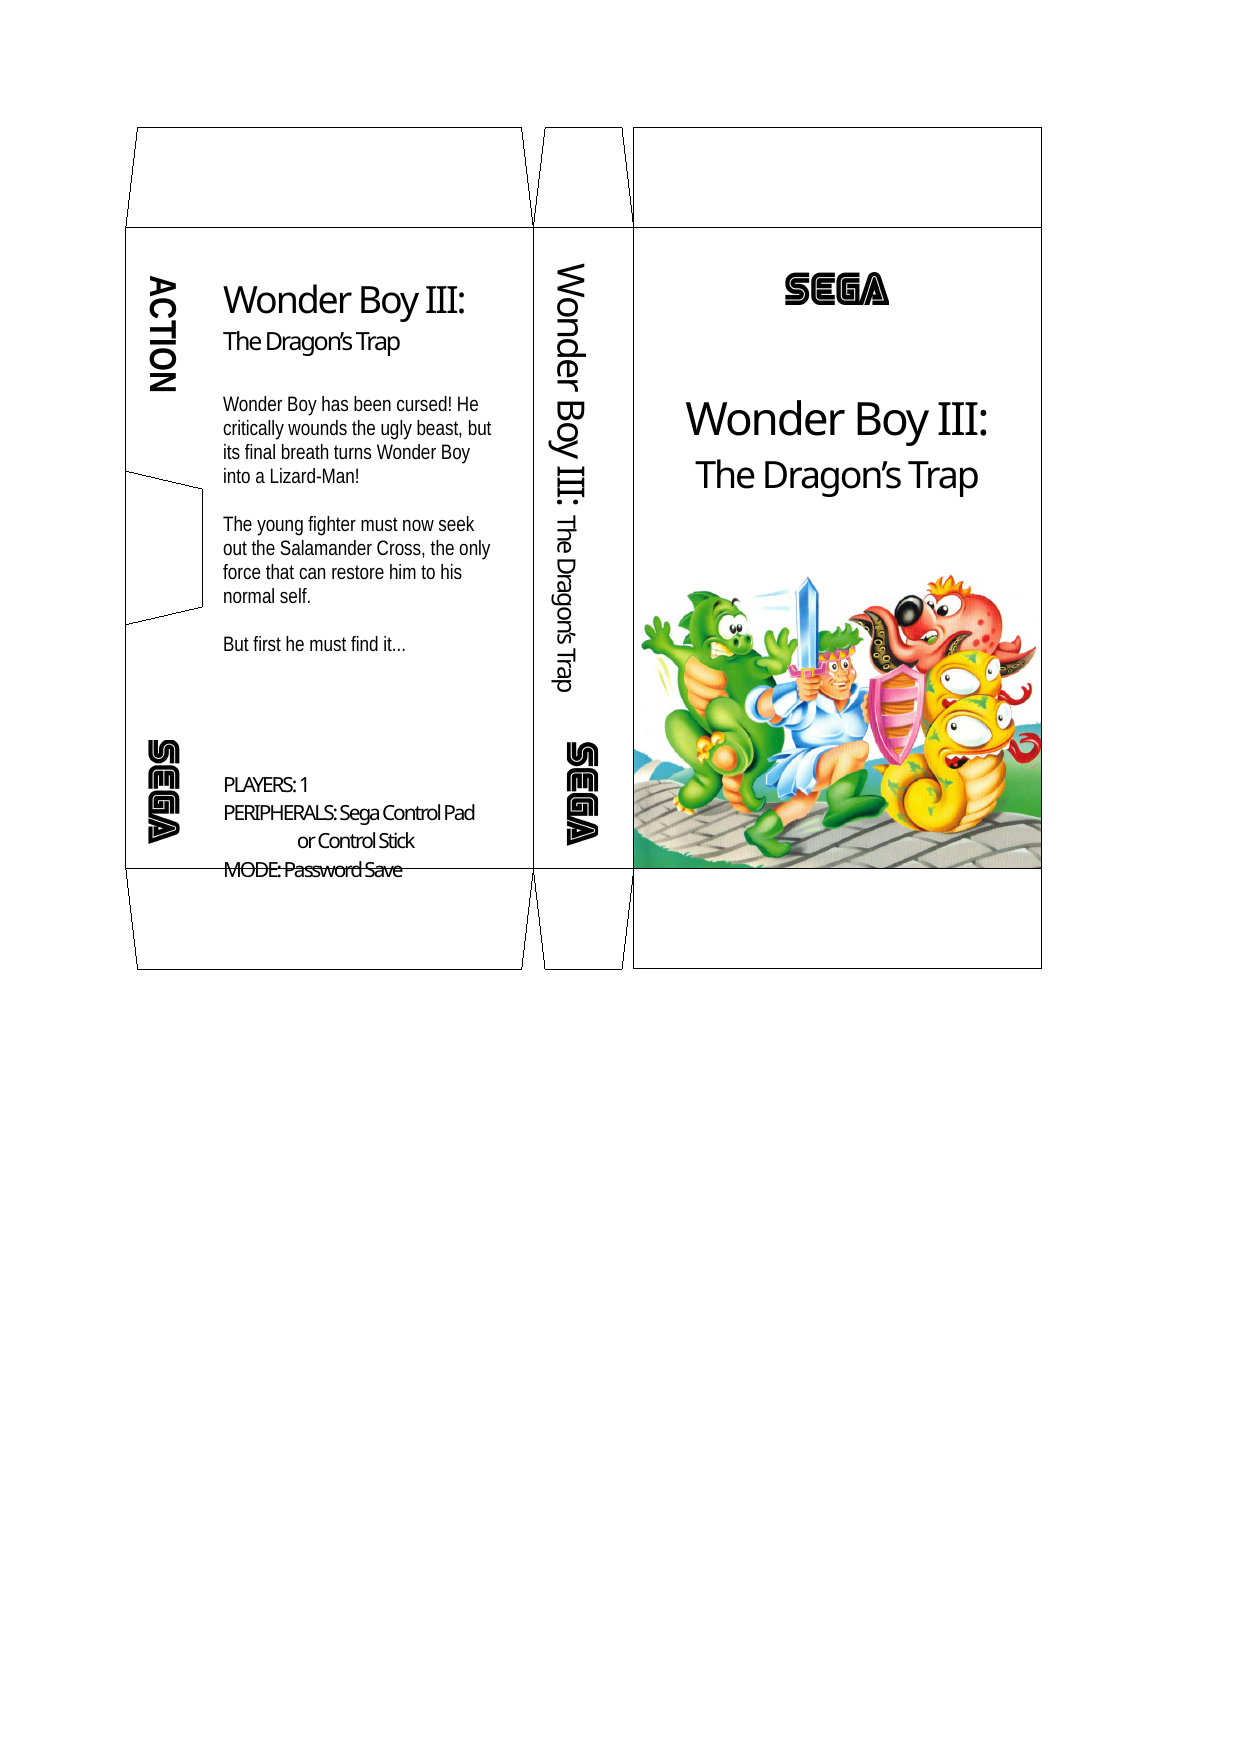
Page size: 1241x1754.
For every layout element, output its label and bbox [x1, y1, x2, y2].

picture [634, 573, 1041, 868]
picture [149, 740, 180, 844]
picture [785, 272, 889, 305]
picture [567, 743, 599, 846]
